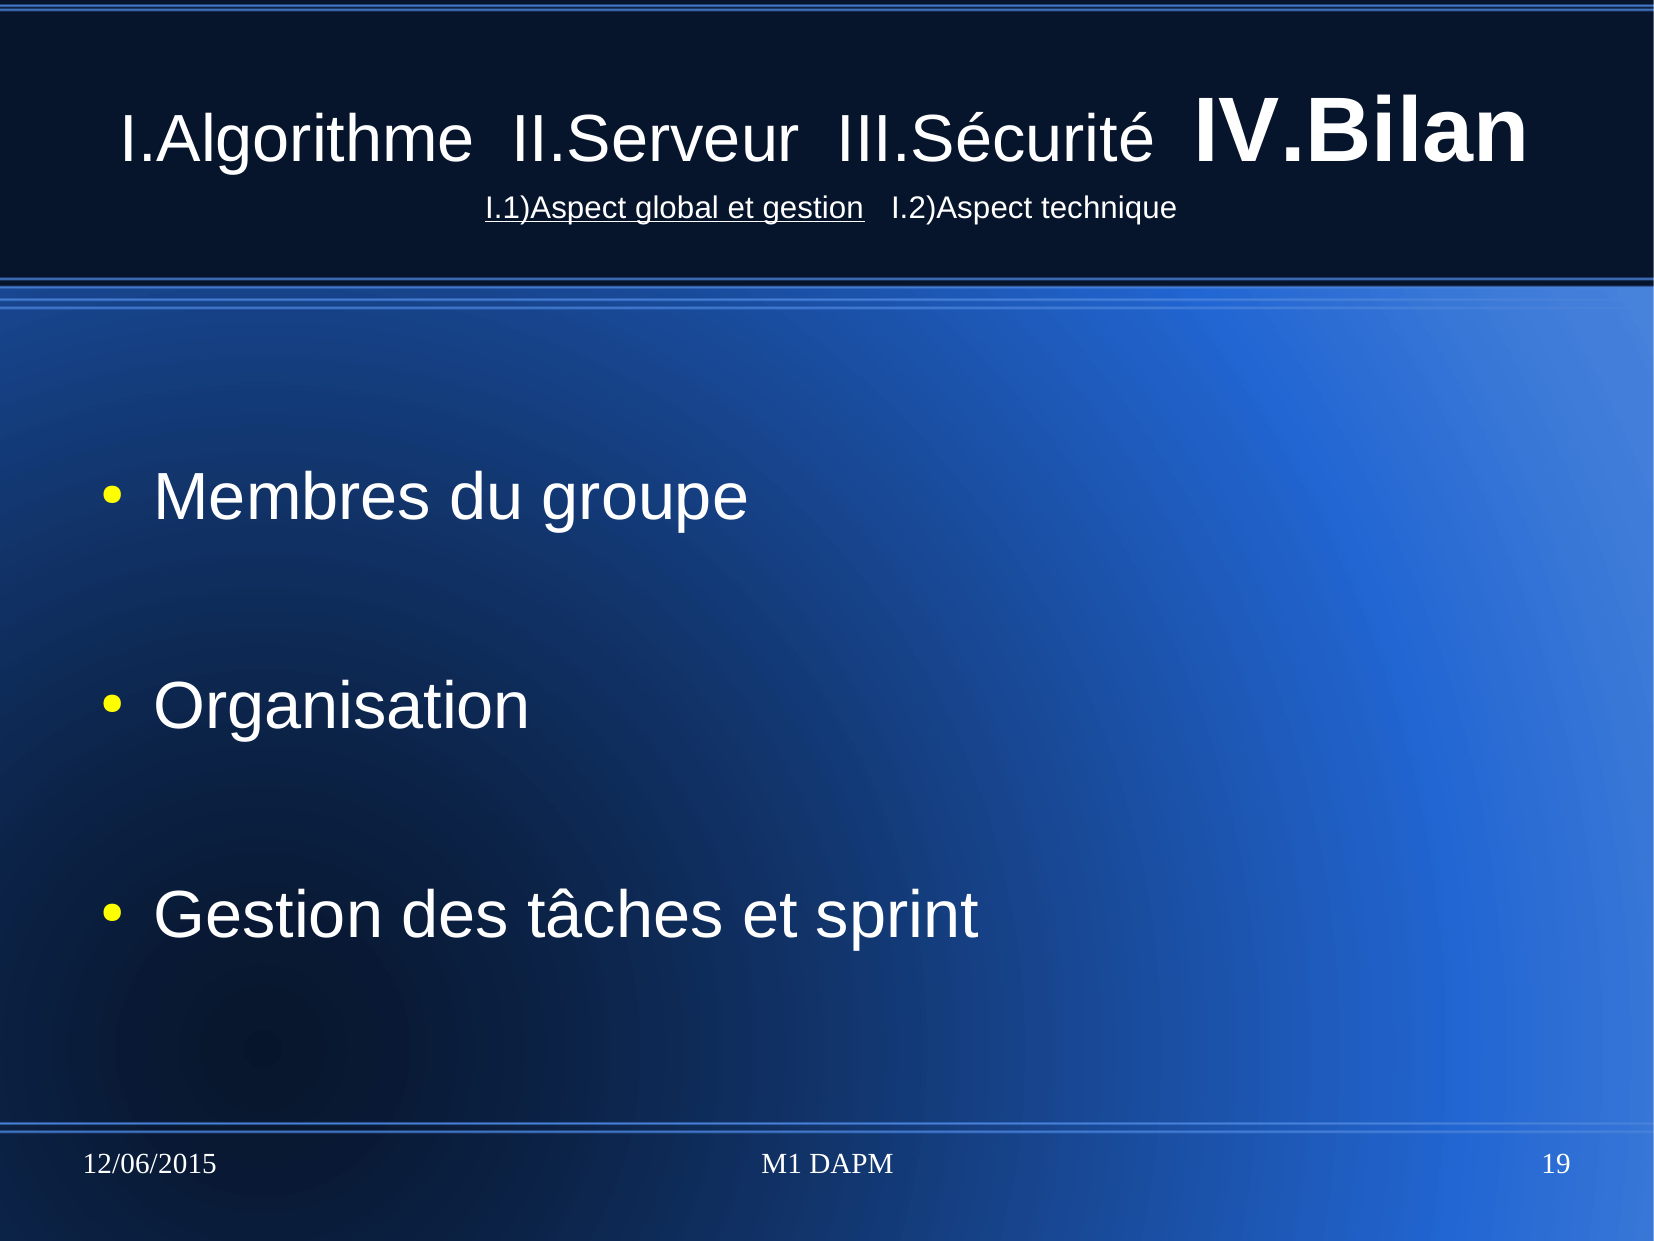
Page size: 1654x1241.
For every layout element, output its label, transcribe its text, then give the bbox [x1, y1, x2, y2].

title I.Algorithme II.Serveur III.Sécurité IV.Bilan I.1)Aspect global et gestion I.2)Aspect technique [82, 49, 1571, 257]
list Membres du groupe Organisation Gestion des tâches et sprint [82, 355, 1571, 1075]
picture [0, 0, 1654, 1241]
